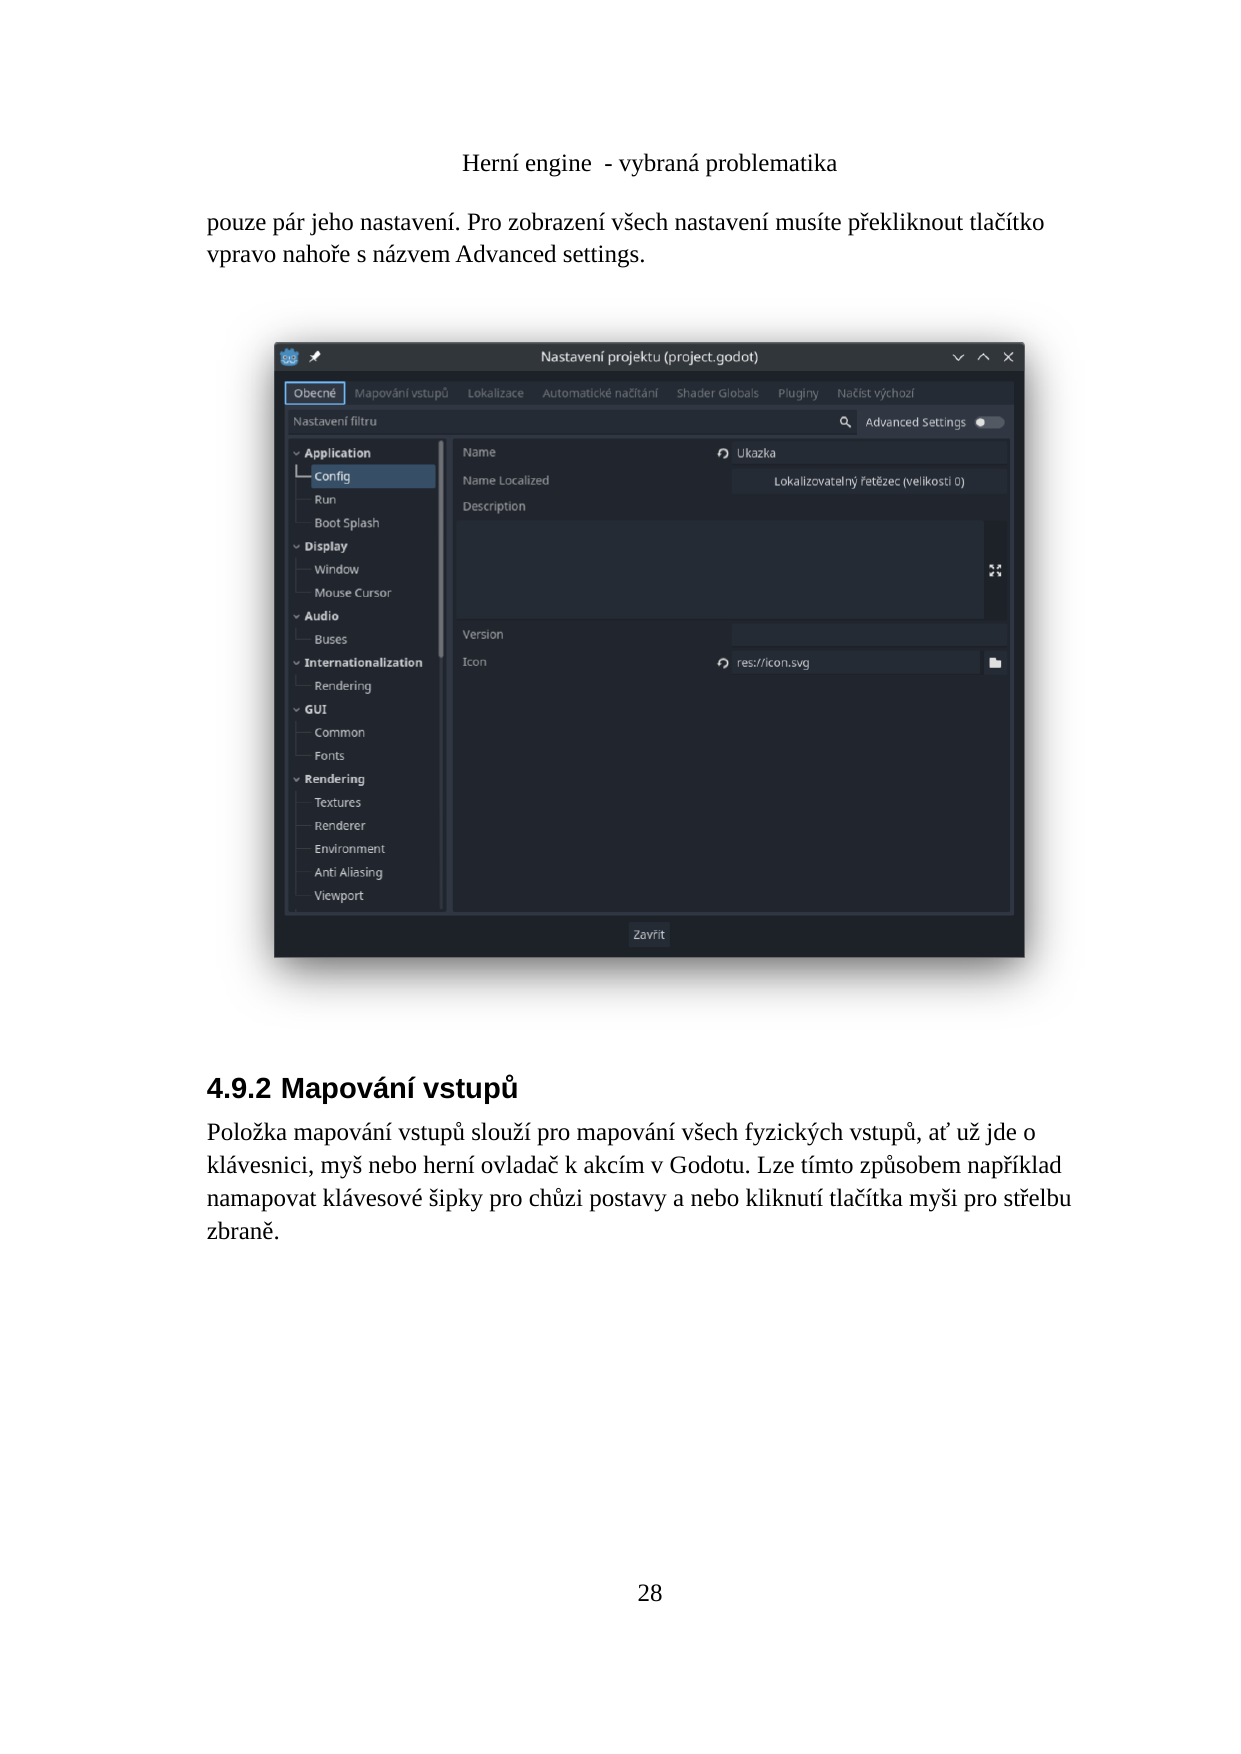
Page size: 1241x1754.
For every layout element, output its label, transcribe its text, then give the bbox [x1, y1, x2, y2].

picture [206, 287, 1093, 1038]
text pouze pár jeho nastavení. Pro zobrazení všech nastavení musíte překliknout tlačítko vpravo nahoře s názvem Advanced settings. [207, 207, 1093, 268]
text Položka mapování vstupů slouží pro mapování všech fyzických vstupů, ať už jde o klávesnici, myš nebo herní ovladač k akcím v Godotu. Lze tímto způsobem například namapovat klávesové šipky pro chůzi postavy a nebo kliknutí tlačítka myši pro střelbu zbraně. [207, 1117, 1093, 1245]
subtitle Mapování vstupů [207, 1071, 1093, 1105]
